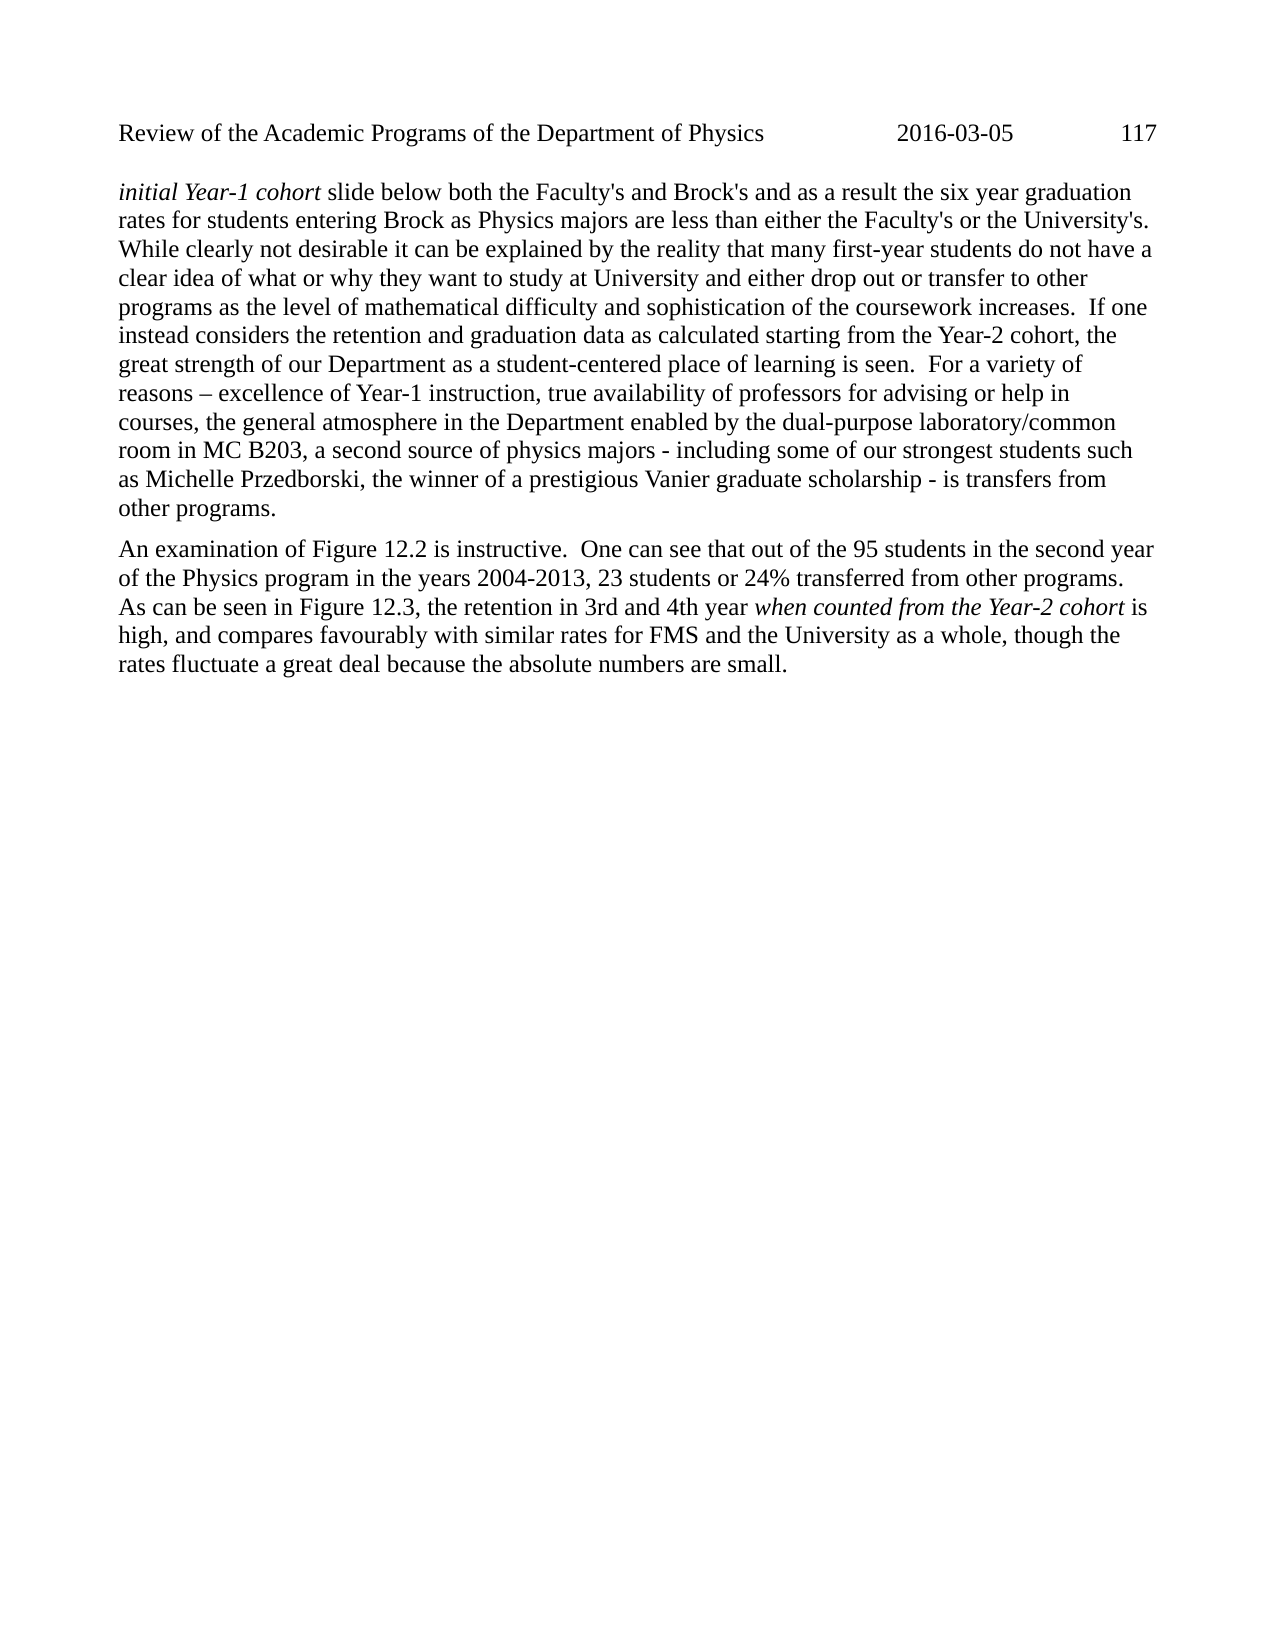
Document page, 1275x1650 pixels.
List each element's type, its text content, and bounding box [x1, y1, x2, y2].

text initial Year-1 cohort slide below both the Faculty's and Brock's and as a result the six year graduation rates for students entering Brock as Physics majors are less than either the Faculty's or the University's. While clearly not desirable it can be explained by the reality that many first-year students do not have a clear idea of what or why they want to study at University and either drop out or transfer to other programs as the level of mathematical difficulty and sophistication of the coursework increases. If one instead considers the retention and graduation data as calculated starting from the Year-2 cohort, the great strength of our Department as a student-centered place of learning is seen. For a variety of reasons – excellence of Year-1 instruction, true availability of professors for advising or help in courses, the general atmosphere in the Department enabled by the dual-purpose laboratory/common room in MC B203, a second source of physics majors - including some of our strongest students such as Michelle Przedborski, the winner of a prestigious Vanier graduate scholarship - is transfers from other programs. [118, 177, 1157, 522]
text An examination of Figure 12.2 is instructive. One can see that out of the 95 students in the second year of the Physics program in the years 2004-2013, 23 students or 24% transferred from other programs. As can be seen in Figure 12.3, the retention in 3rd and 4th year when counted from the Year-2 cohort is high, and compares favourably with similar rates for FMS and the University as a whole, though the rates fluctuate a great deal because the absolute numbers are small. [118, 534, 1157, 678]
